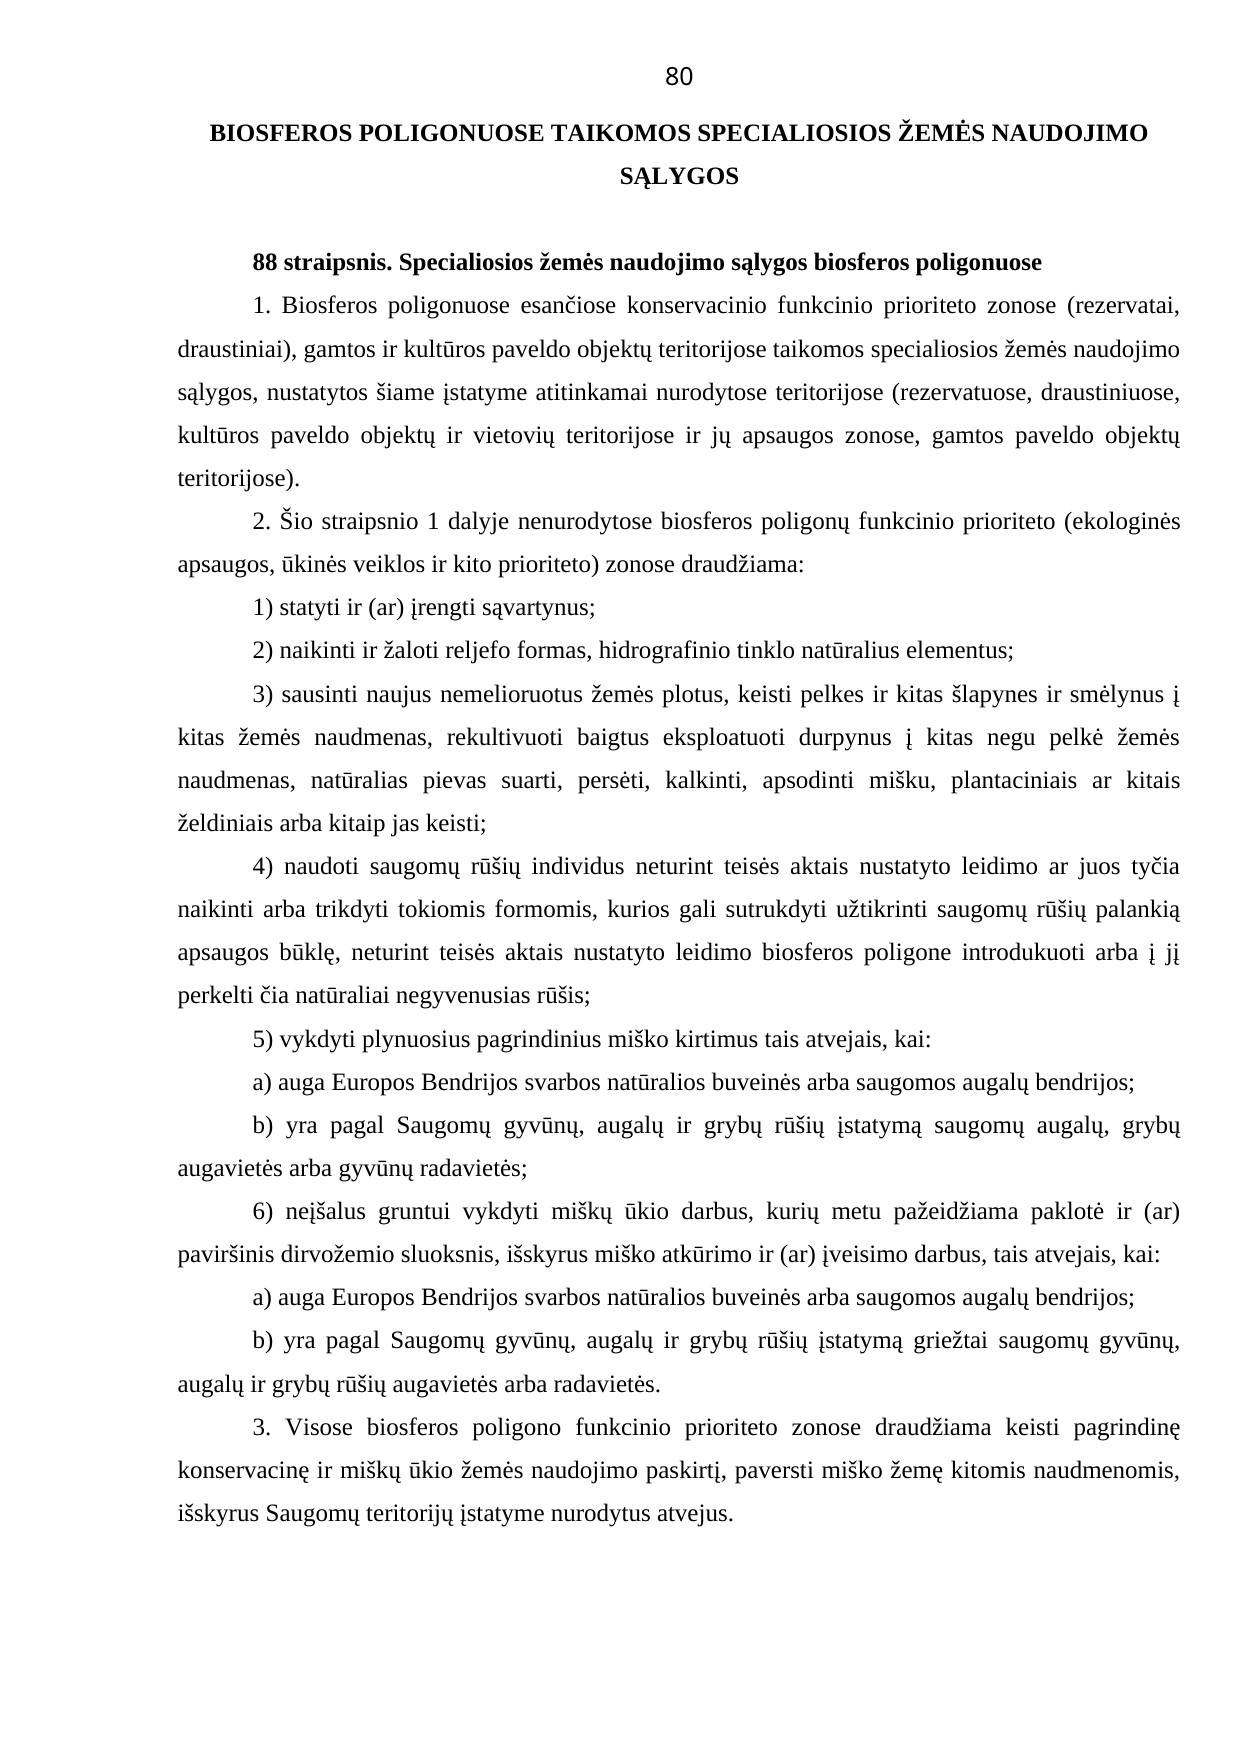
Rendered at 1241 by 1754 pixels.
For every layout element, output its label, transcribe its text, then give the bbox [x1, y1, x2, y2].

text 3. Visose biosferos poligono funkcinio prioriteto zonose draudžiama keisti pagrindinę konservacinę ir miškų ūkio žemės naudojimo paskirtį, paversti miško žemę kitomis naudmenomis, išskyrus Saugomų teritorijų įstatyme nurodytus atvejus. [177, 1412, 1181, 1527]
text b) yra pagal Saugomų gyvūnų, augalų ir grybų rūšių įstatymą saugomų augalų, grybų augavietės arba gyvūnų radavietės; [177, 1110, 1181, 1182]
text a) auga Europos Bendrijos svarbos natūralios buveinės arba saugomos augalų bendrijos; [177, 1282, 1181, 1311]
text 1. Biosferos poligonuose esančiose konservacinio funkcinio prioriteto zonose (rezervatai, draustiniai), gamtos ir kultūros paveldo objektų teritorijose taikomos specialiosios žemės naudojimo sąlygos, nustatytos šiame įstatyme atitinkamai nurodytose teritorijose (rezervatuose, draustiniuose, kultūros paveldo objektų ir vietovių teritorijose ir jų apsaugos zonose, gamtos paveldo objektų teritorijose). [177, 291, 1181, 492]
text 88 straipsnis. Specialiosios žemės naudojimo sąlygos biosferos poligonuose [177, 247, 1181, 276]
text a) auga Europos Bendrijos svarbos natūralios buveinės arba saugomos augalų bendrijos; [177, 1067, 1181, 1096]
text 6) neįšalus gruntui vykdyti miškų ūkio darbus, kurių metu pažeidžiama paklotė ir (ar) paviršinis dirvožemio sluoksnis, išskyrus miško atkūrimo ir (ar) įveisimo darbus, tais atvejais, kai: [177, 1196, 1181, 1268]
text 1) statyti ir (ar) įrengti sąvartynus; [177, 592, 1181, 621]
text b) yra pagal Saugomų gyvūnų, augalų ir grybų rūšių įstatymą griežtai saugomų gyvūnų, augalų ir grybų rūšių augavietės arba radavietės. [177, 1326, 1181, 1397]
text 3) sausinti naujus nemelioruotus žemės plotus, keisti pelkes ir kitas šlapynes ir smėlynus į kitas žemės naudmenas, rekultivuoti baigtus eksploatuoti durpynus į kitas negu pelkė žemės naudmenas, natūralias pievas suarti, persėti, kalkinti, apsodinti mišku, plantaciniais ar kitais želdiniais arba kitaip jas keisti; [177, 679, 1181, 837]
text 5) vykdyti plynuosius pagrindinius miško kirtimus tais atvejais, kai: [177, 1024, 1181, 1052]
text 2. Šio straipsnio 1 dalyje nenurodytose biosferos poligonų funkcinio prioriteto (ekologinės apsaugos, ūkinės veiklos ir kito prioriteto) zonose draudžiama: [177, 506, 1181, 578]
text 4) naudoti saugomų rūšių individus neturint teisės aktais nustatyto leidimo ar juos tyčia naikinti arba trikdyti tokiomis formomis, kurios gali sutrukdyti užtikrinti saugomų rūšių palankią apsaugos būklę, neturint teisės aktais nustatyto leidimo biosferos poligone introdukuoti arba į jį perkelti čia natūraliai negyvenusias rūšis; [177, 851, 1181, 1009]
text BIOSFEROS POLIGONUOSE TAIKOMOS SPECIALIOSIOS ŽEMĖS NAUDOJIMO SĄLYGOS [177, 118, 1181, 190]
text 2) naikinti ir žaloti reljefo formas, hidrografinio tinklo natūralius elementus; [177, 636, 1181, 664]
